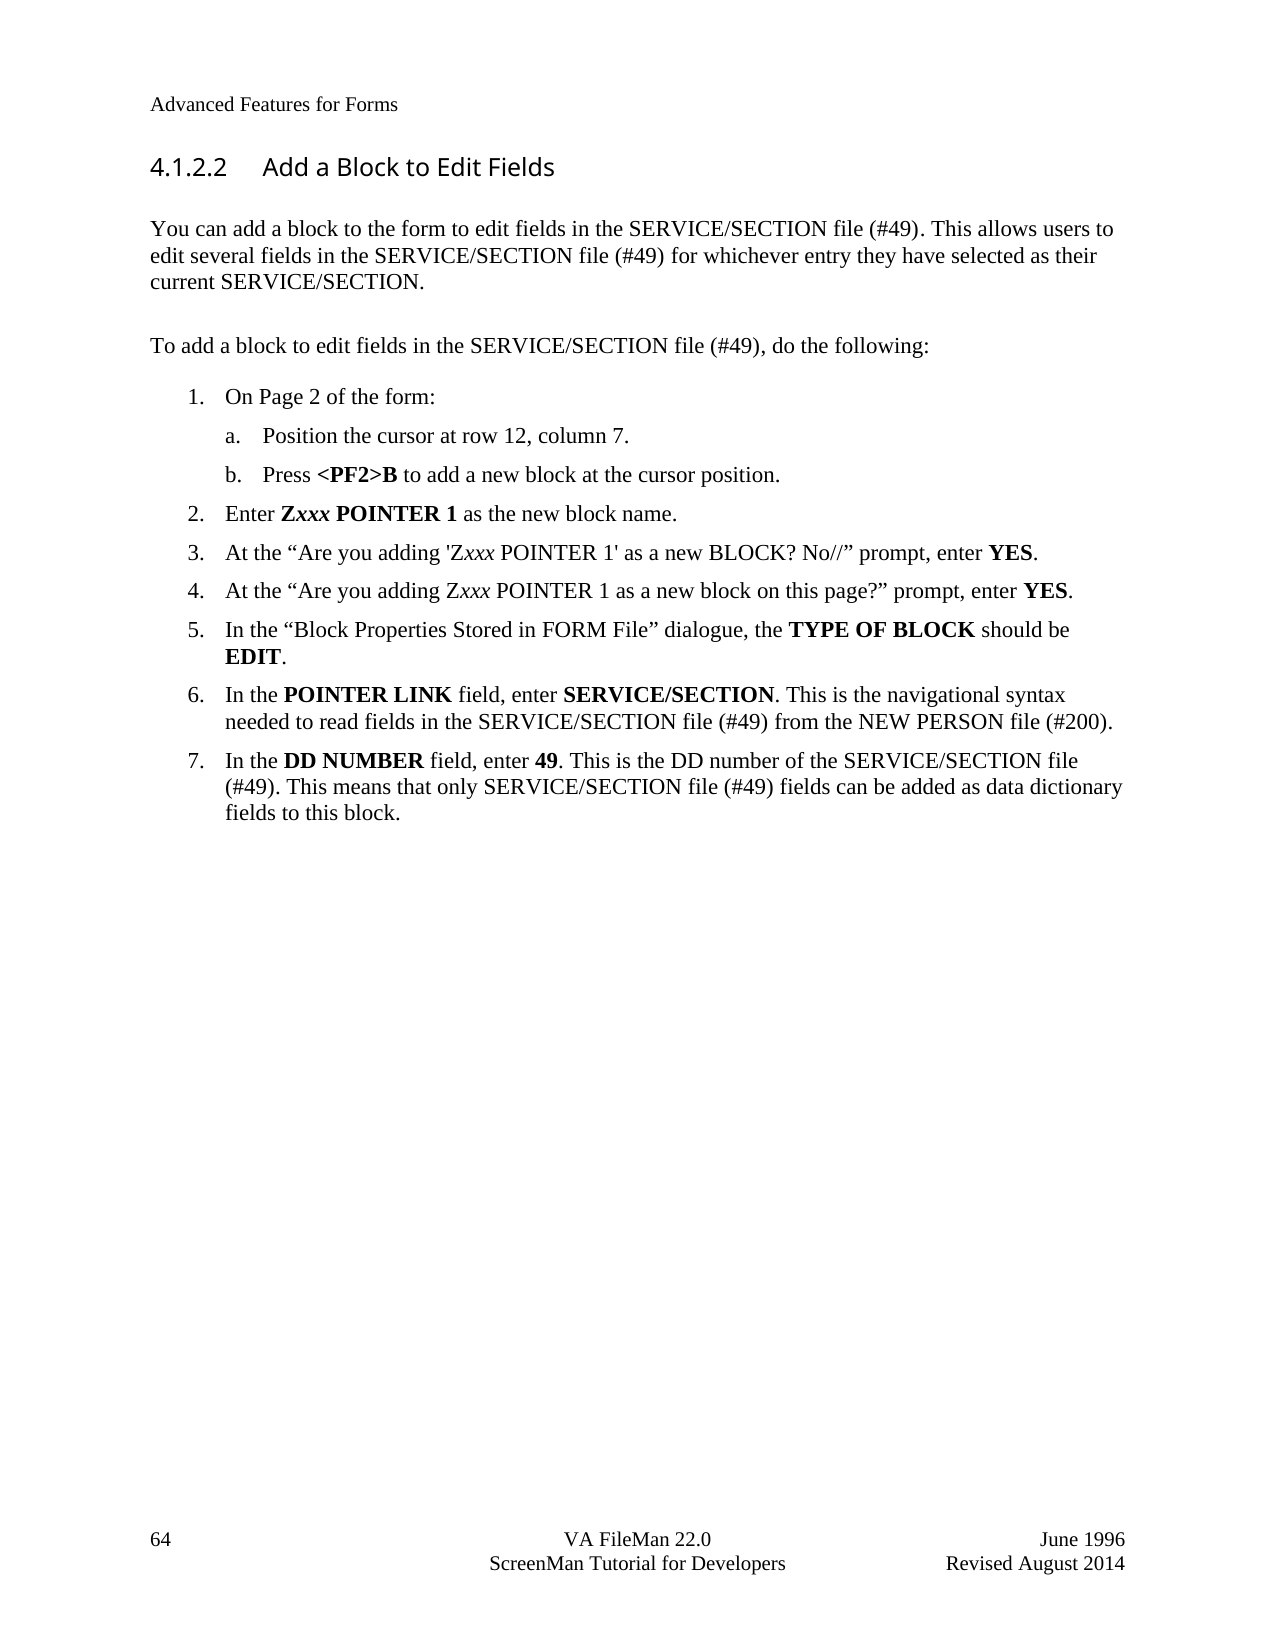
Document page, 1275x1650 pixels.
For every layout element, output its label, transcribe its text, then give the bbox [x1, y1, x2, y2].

list In the DD NUMBER field, enter 49. This is the DD number of the SERVICE/SECTION file (#49). This means that only SERVICE/SECTION file (#49) fields can be added as data dictionary fields to this block. [187, 747, 1125, 826]
list Press <PF2>B to add a new block at the cursor position. [225, 461, 1125, 487]
list In the POINTER LINK field, enter SERVICE/SECTION. This is the navigational syntax needed to read fields in the SERVICE/SECTION file (#49) from the NEW PERSON file (#200). [187, 682, 1125, 734]
list Enter Zxxx POINTER 1 as the new block name. [187, 500, 1125, 526]
text You can add a block to the form to edit fields in the SERVICE/SECTION file (#49). This allows users to edit several fields in the SERVICE/SECTION file (#49) for whichever entry they have selected as their current SERVICE/SECTION. [150, 215, 1125, 294]
list On Page 2 of the form: [187, 383, 1125, 409]
list At the “Are you adding Zxxx POINTER 1 as a new block on this page?” prompt, enter YES. [187, 577, 1125, 604]
text To add a block to edit fields in the SERVICE/SECTION file (#49), do the following: [150, 332, 1125, 358]
list At the “Are you adding 'Zxxx POINTER 1' as a new BLOCK? No//” prompt, enter YES. [187, 539, 1125, 565]
list In the “Block Properties Stored in FORM File” dialogue, the TYPE OF BLOCK should be EDIT. [187, 616, 1125, 669]
list Position the cursor at row 12, column 7. [225, 422, 1125, 448]
subtitle Add a Block to Edit Fields [150, 150, 1125, 184]
